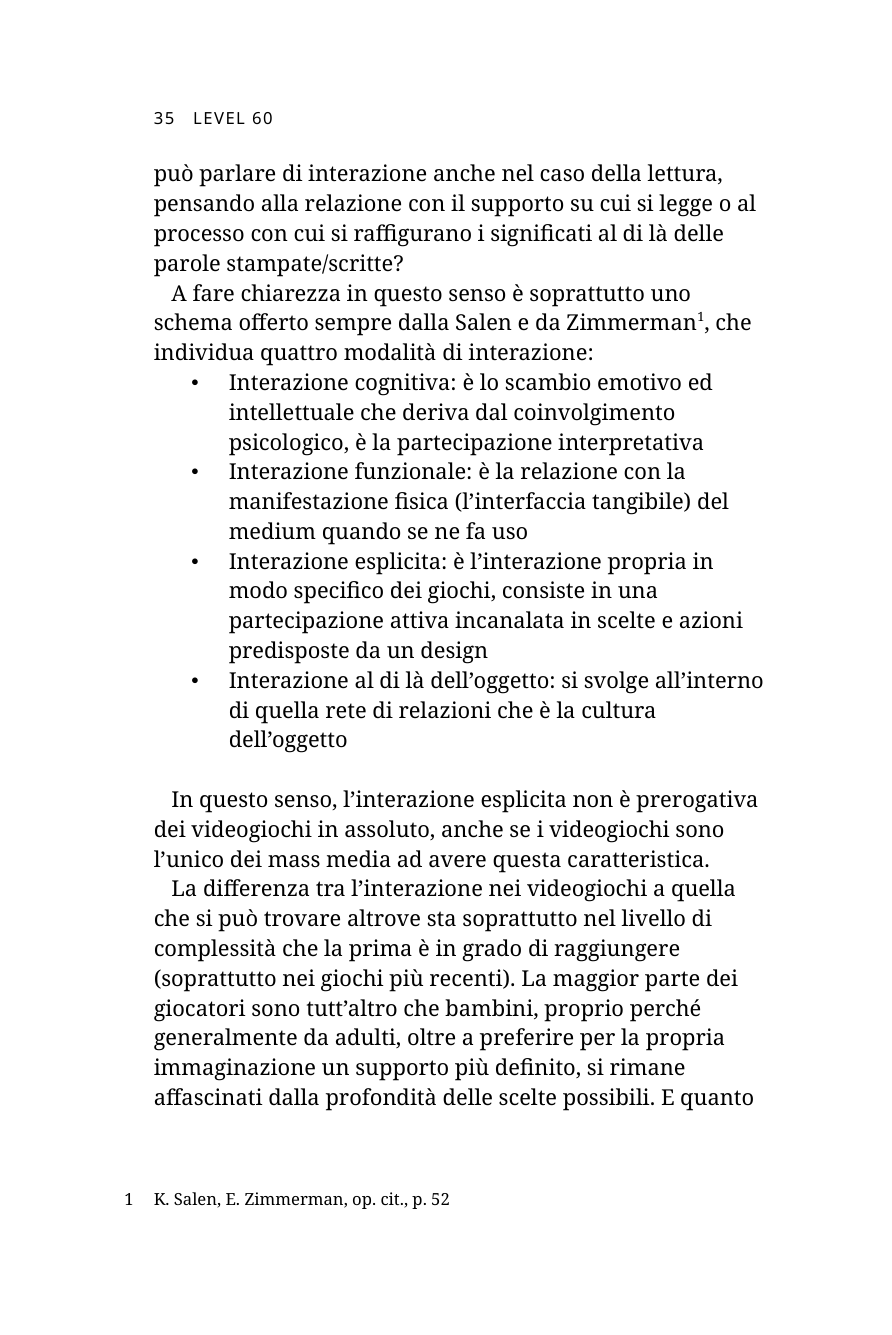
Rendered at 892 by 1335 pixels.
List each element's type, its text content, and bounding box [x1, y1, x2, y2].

text può parlare di interazione anche nel caso della lettura, pensando alla relazione con il supporto su cui si legge o al processo con cui si raffigurano i significati al di là delle parole stampate/scritte? [153, 158, 768, 278]
list Interazione cognitiva: è lo scambio emotivo ed intellettuale che deriva dal coinvolgimento psicologico, è la partecipazione interpretativa [191, 367, 768, 456]
list Interazione funzionale: è la relazione con la manifestazione fisica (l’interfaccia tangibile) del medium quando se ne fa uso [191, 456, 768, 546]
text La differenza tra l’interazione nei videogiochi a quella che si può trovare altrove sta soprattutto nel livello di complessità che la prima è in grado di raggiungere (soprattutto nei giochi più recenti). La maggior parte dei giocatori sono tutt’altro che bambini, proprio perché generalmente da adulti, oltre a preferire per la propria immaginazione un supporto più definito, si rimane affascinati dalla profondità delle scelte possibili. E quanto [153, 873, 768, 1112]
list Interazione al di là dell’oggetto: si svolge all’interno di quella rete di relazioni che è la cultura dell’oggetto [191, 665, 768, 754]
text A fare chiarezza in questo senso è soprattutto uno schema offerto sempre dalla Salen e da Zimmerman, che individua quattro modalità di interazione: [153, 278, 768, 367]
text K. Salen, E. Zimmerman, op. cit., p. 52 [124, 1188, 768, 1211]
list Interazione esplicita: è l’interazione propria in modo specifico dei giochi, consiste in una partecipazione attiva incanalata in scelte e azioni predisposte da un design [191, 546, 768, 665]
text In questo senso, l’interazione esplicita non è prerogativa dei videogiochi in assoluto, anche se i videogiochi sono l’unico dei mass media ad avere questa caratteristica. [153, 784, 768, 873]
